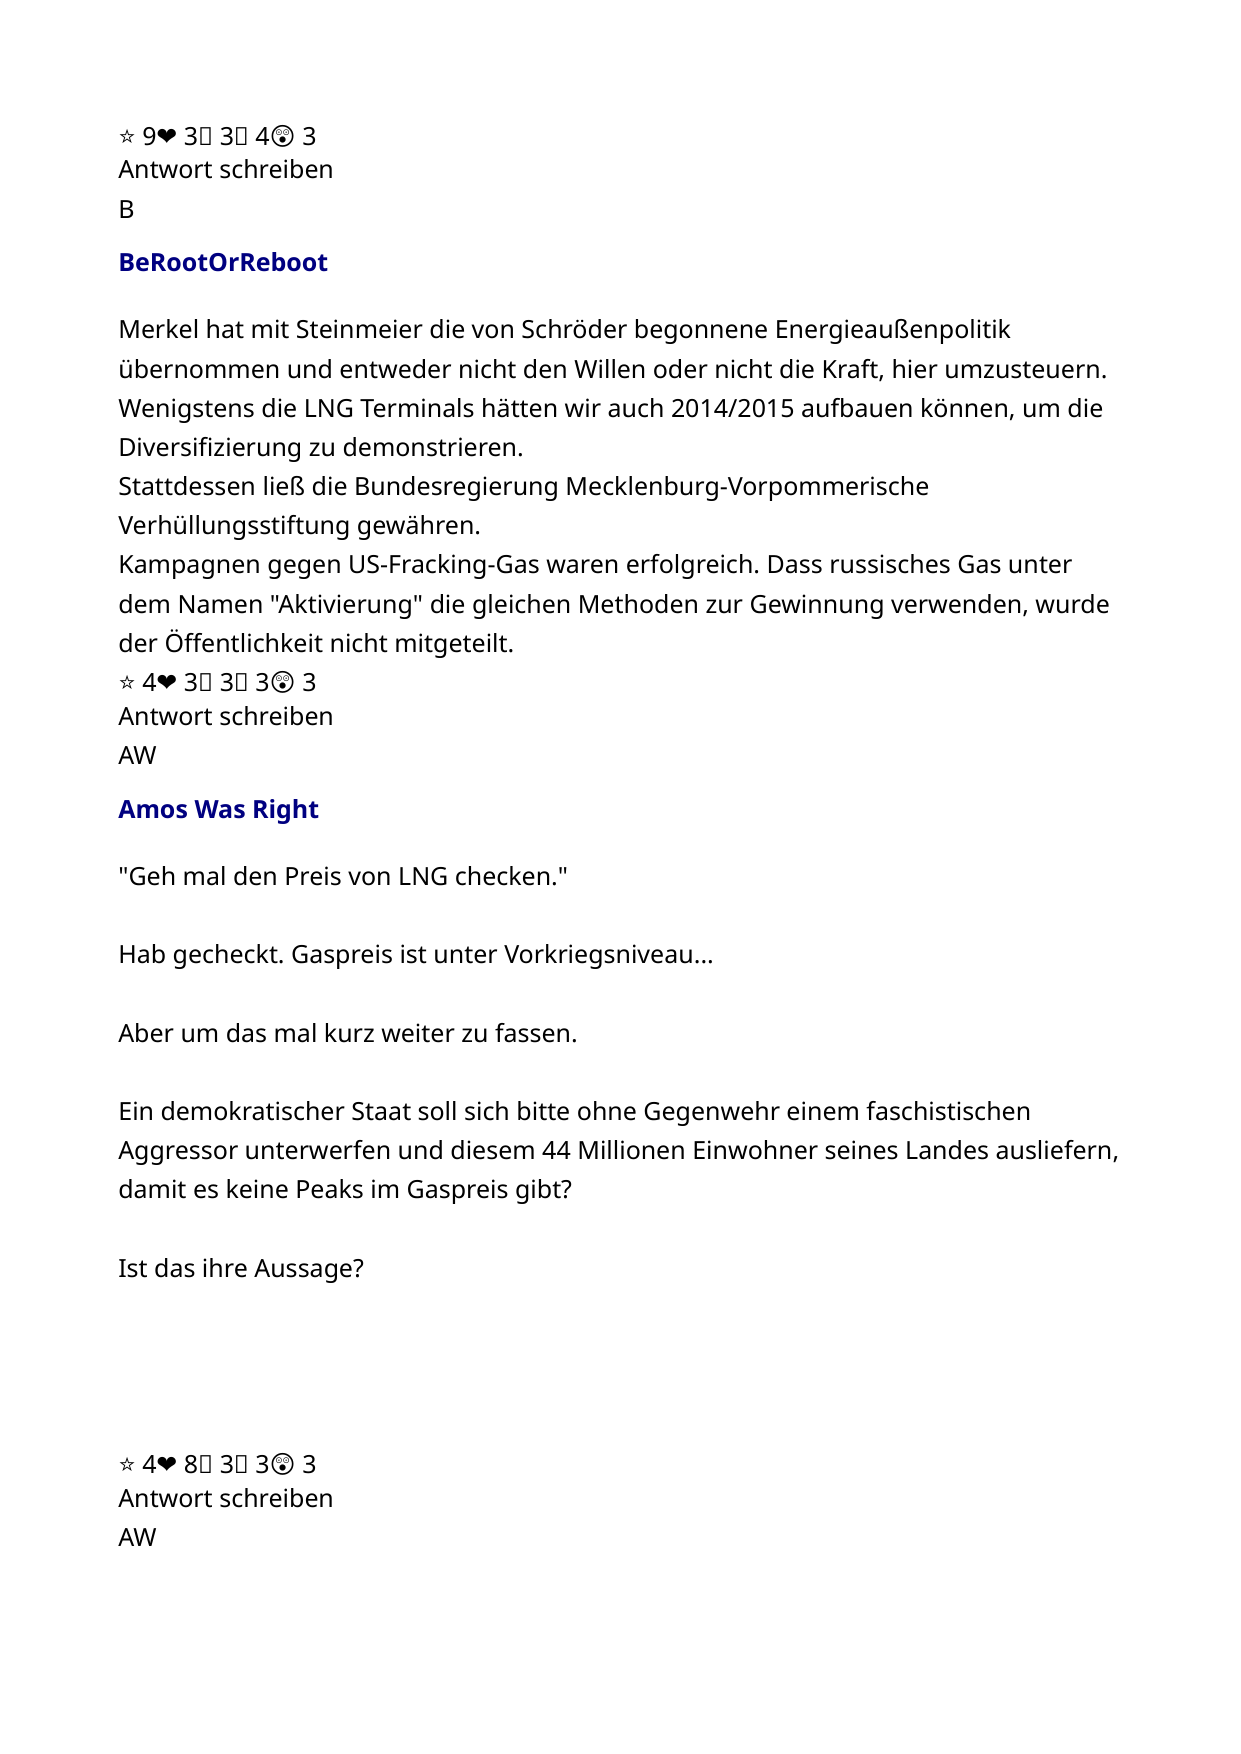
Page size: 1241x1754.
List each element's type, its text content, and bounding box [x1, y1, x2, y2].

text "Geh mal den Preis von LNG checken." Hab gecheckt. Gaspreis ist unter Vorkriegsniveau... Aber um das mal kurz weiter zu fassen. Ein demokratischer Staat soll sich bitte ohne Gegenwehr einem faschistischen Aggressor unterwerfen und diesem 44 Millionen Einwohner seines Landes ausliefern, damit es keine Peaks im Gaspreis gibt? Ist das ihre Aussage? [118, 859, 1122, 1441]
text Antwort schreiben [118, 699, 1122, 733]
text AW [118, 1519, 1122, 1553]
text ⭐️ 4❤️ 8🙁 3🤨 3😲 3 [118, 1446, 1122, 1480]
text Wenigstens die LNG Terminals hätten wir auch 2014/2015 aufbauen können, um die Diversifizierung zu demonstrieren. [118, 391, 1122, 464]
text Kampagnen gegen US-Fracking-Gas waren erfolgreich. Dass russisches Gas unter dem Namen "Aktivierung" die gleichen Methoden zur Gewinnung verwenden, wurde der Öffentlichkeit nicht mitgeteilt. [118, 547, 1122, 659]
text Merkel hat mit Steinmeier die von Schröder begonnene Energieaußenpolitik übernommen und entweder nicht den Willen oder nicht die Kraft, hier umzusteuern. [118, 312, 1122, 385]
text Stattdessen ließ die Bundesregierung Mecklenburg-Vorpommerische Verhüllungsstiftung gewähren. [118, 469, 1122, 542]
text B [118, 191, 1122, 225]
subtitle Amos Was Right [118, 792, 1122, 826]
text AW [118, 738, 1122, 772]
text Antwort schreiben [118, 1480, 1122, 1514]
text ⭐️ 9❤️ 3🙁 3🤨 4😲 3 [118, 118, 1122, 152]
subtitle BeRootOrReboot [118, 245, 1122, 279]
text ⭐️ 4❤️ 3🙁 3🤨 3😲 3 [118, 665, 1122, 699]
text Antwort schreiben [118, 152, 1122, 186]
